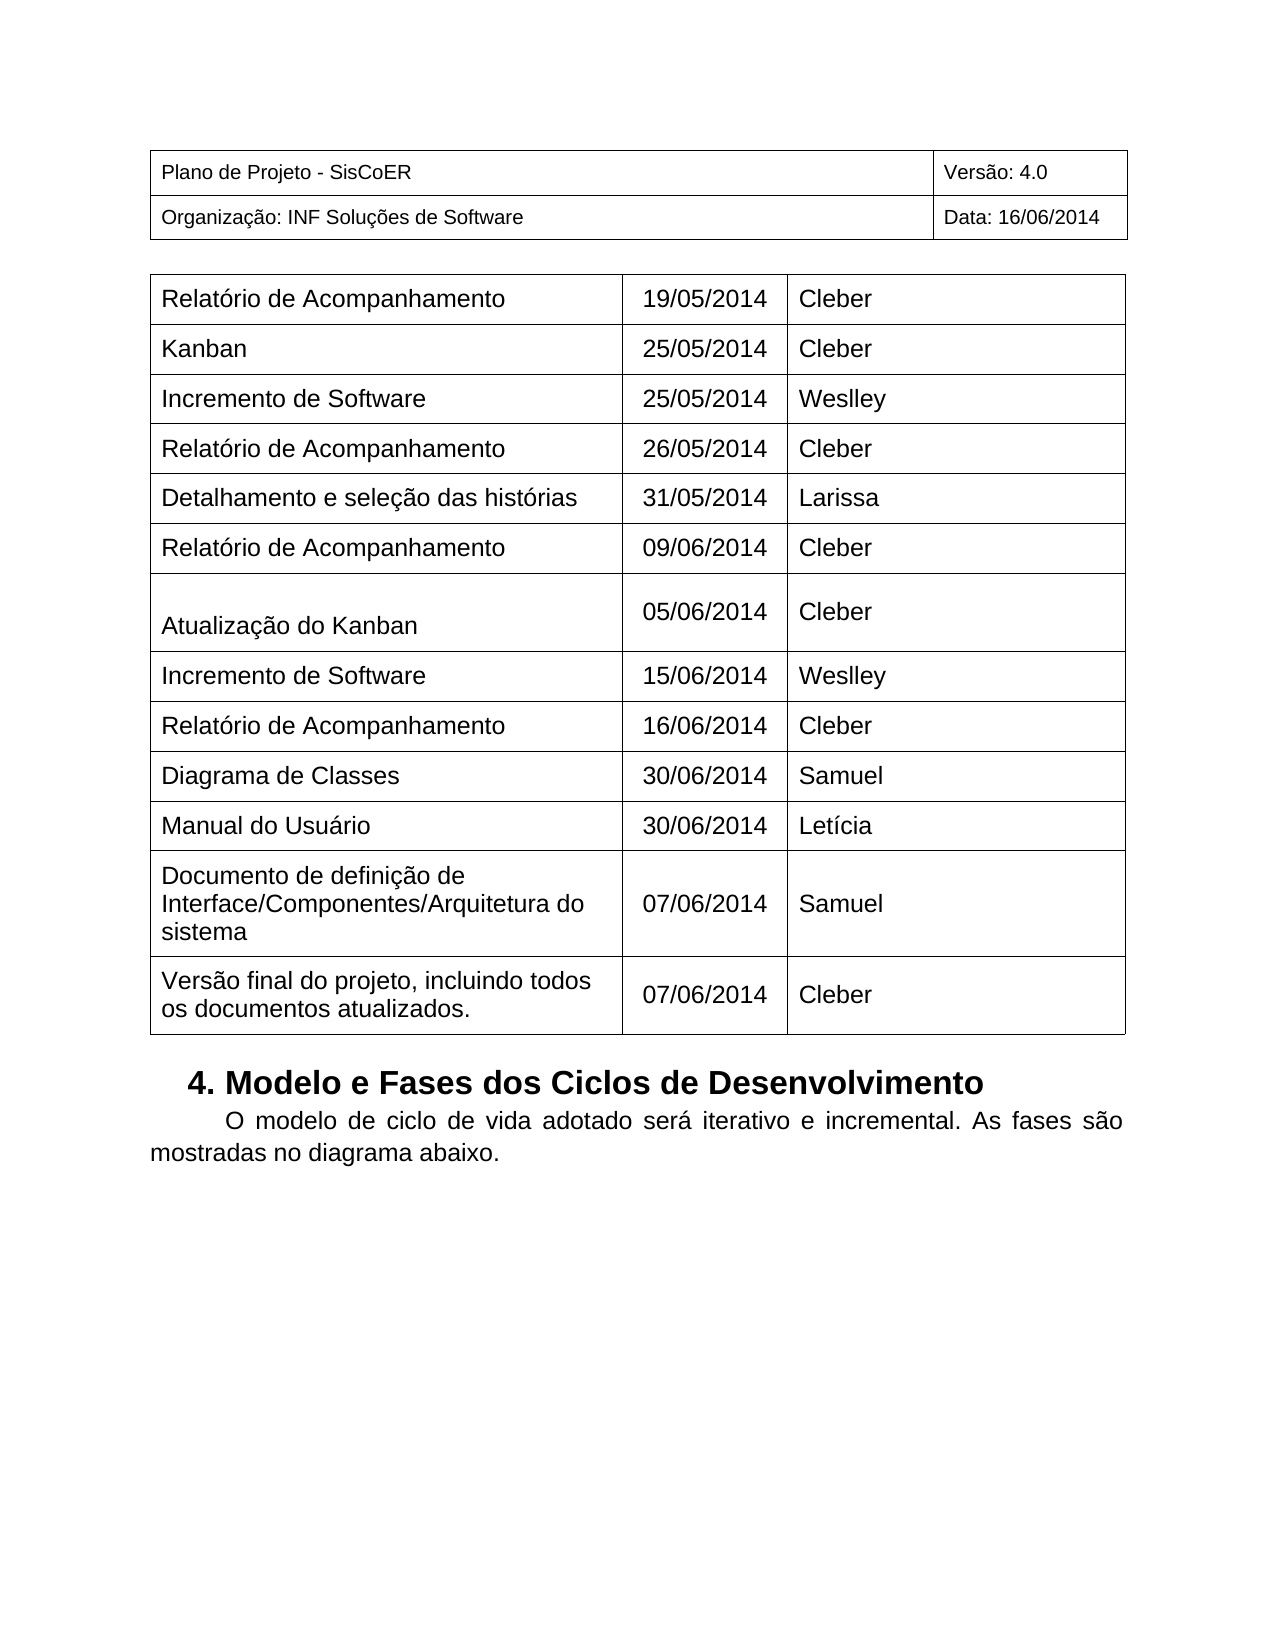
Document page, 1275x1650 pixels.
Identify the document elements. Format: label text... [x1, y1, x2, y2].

list Modelo e Fases dos Ciclos de Desenvolvimento [187, 1064, 1125, 1101]
table_cell 30/06/2014 [623, 802, 787, 850]
table_cell 16/06/2014 [623, 702, 787, 751]
table_cell 25/05/2014 [623, 375, 787, 423]
table_cell Cleber [788, 275, 1125, 323]
table_cell Relatório de Acompanhamento [151, 424, 622, 473]
table_cell Detalhamento e seleção das histórias [151, 474, 622, 523]
table_cell Versão final do projeto, incluindo todos os documentos atualizados. [151, 957, 622, 1034]
table_cell Relatório de Acompanhamento [151, 524, 622, 573]
table_cell Diagrama de Classes [151, 752, 622, 801]
table_cell 25/05/2014 [623, 325, 787, 373]
table_cell Cleber [788, 957, 1125, 1034]
table_cell 31/05/2014 [623, 474, 787, 523]
table_cell Relatório de Acompanhamento [151, 275, 622, 323]
table_cell Larissa [788, 474, 1125, 523]
table_cell Samuel [788, 752, 1125, 801]
table_cell 07/06/2014 [623, 957, 787, 1034]
table_cell Documento de definição de Interface/Componentes/Arquitetura do sistema [151, 851, 622, 956]
table_cell Incremento de Software [151, 375, 622, 423]
table_cell Samuel [788, 851, 1125, 956]
table_cell Manual do Usuário [151, 802, 622, 850]
table_cell Weslley [788, 375, 1125, 423]
table_cell 26/05/2014 [623, 424, 787, 473]
table_cell Atualização do Kanban [151, 574, 622, 651]
table_cell 05/06/2014 [623, 574, 787, 651]
table_cell Kanban [151, 325, 622, 373]
table_cell Incremento de Software [151, 652, 622, 701]
table_cell 30/06/2014 [623, 752, 787, 801]
table_cell Cleber [788, 524, 1125, 573]
table_cell Letícia [788, 802, 1125, 850]
table_cell Cleber [788, 702, 1125, 751]
table_cell Cleber [788, 325, 1125, 373]
table_cell Weslley [788, 652, 1125, 701]
table_cell 15/06/2014 [623, 652, 787, 701]
table_cell 09/06/2014 [623, 524, 787, 573]
table_cell 07/06/2014 [623, 851, 787, 956]
table_cell Cleber [788, 424, 1125, 473]
text O modelo de ciclo de vida adotado será iterativo e incremental. As fases são mostradas no diagrama abaixo. [150, 1107, 1125, 1167]
table_cell Cleber [788, 574, 1125, 651]
table_cell Relatório de Acompanhamento [151, 702, 622, 751]
table_cell 19/05/2014 [623, 275, 787, 323]
